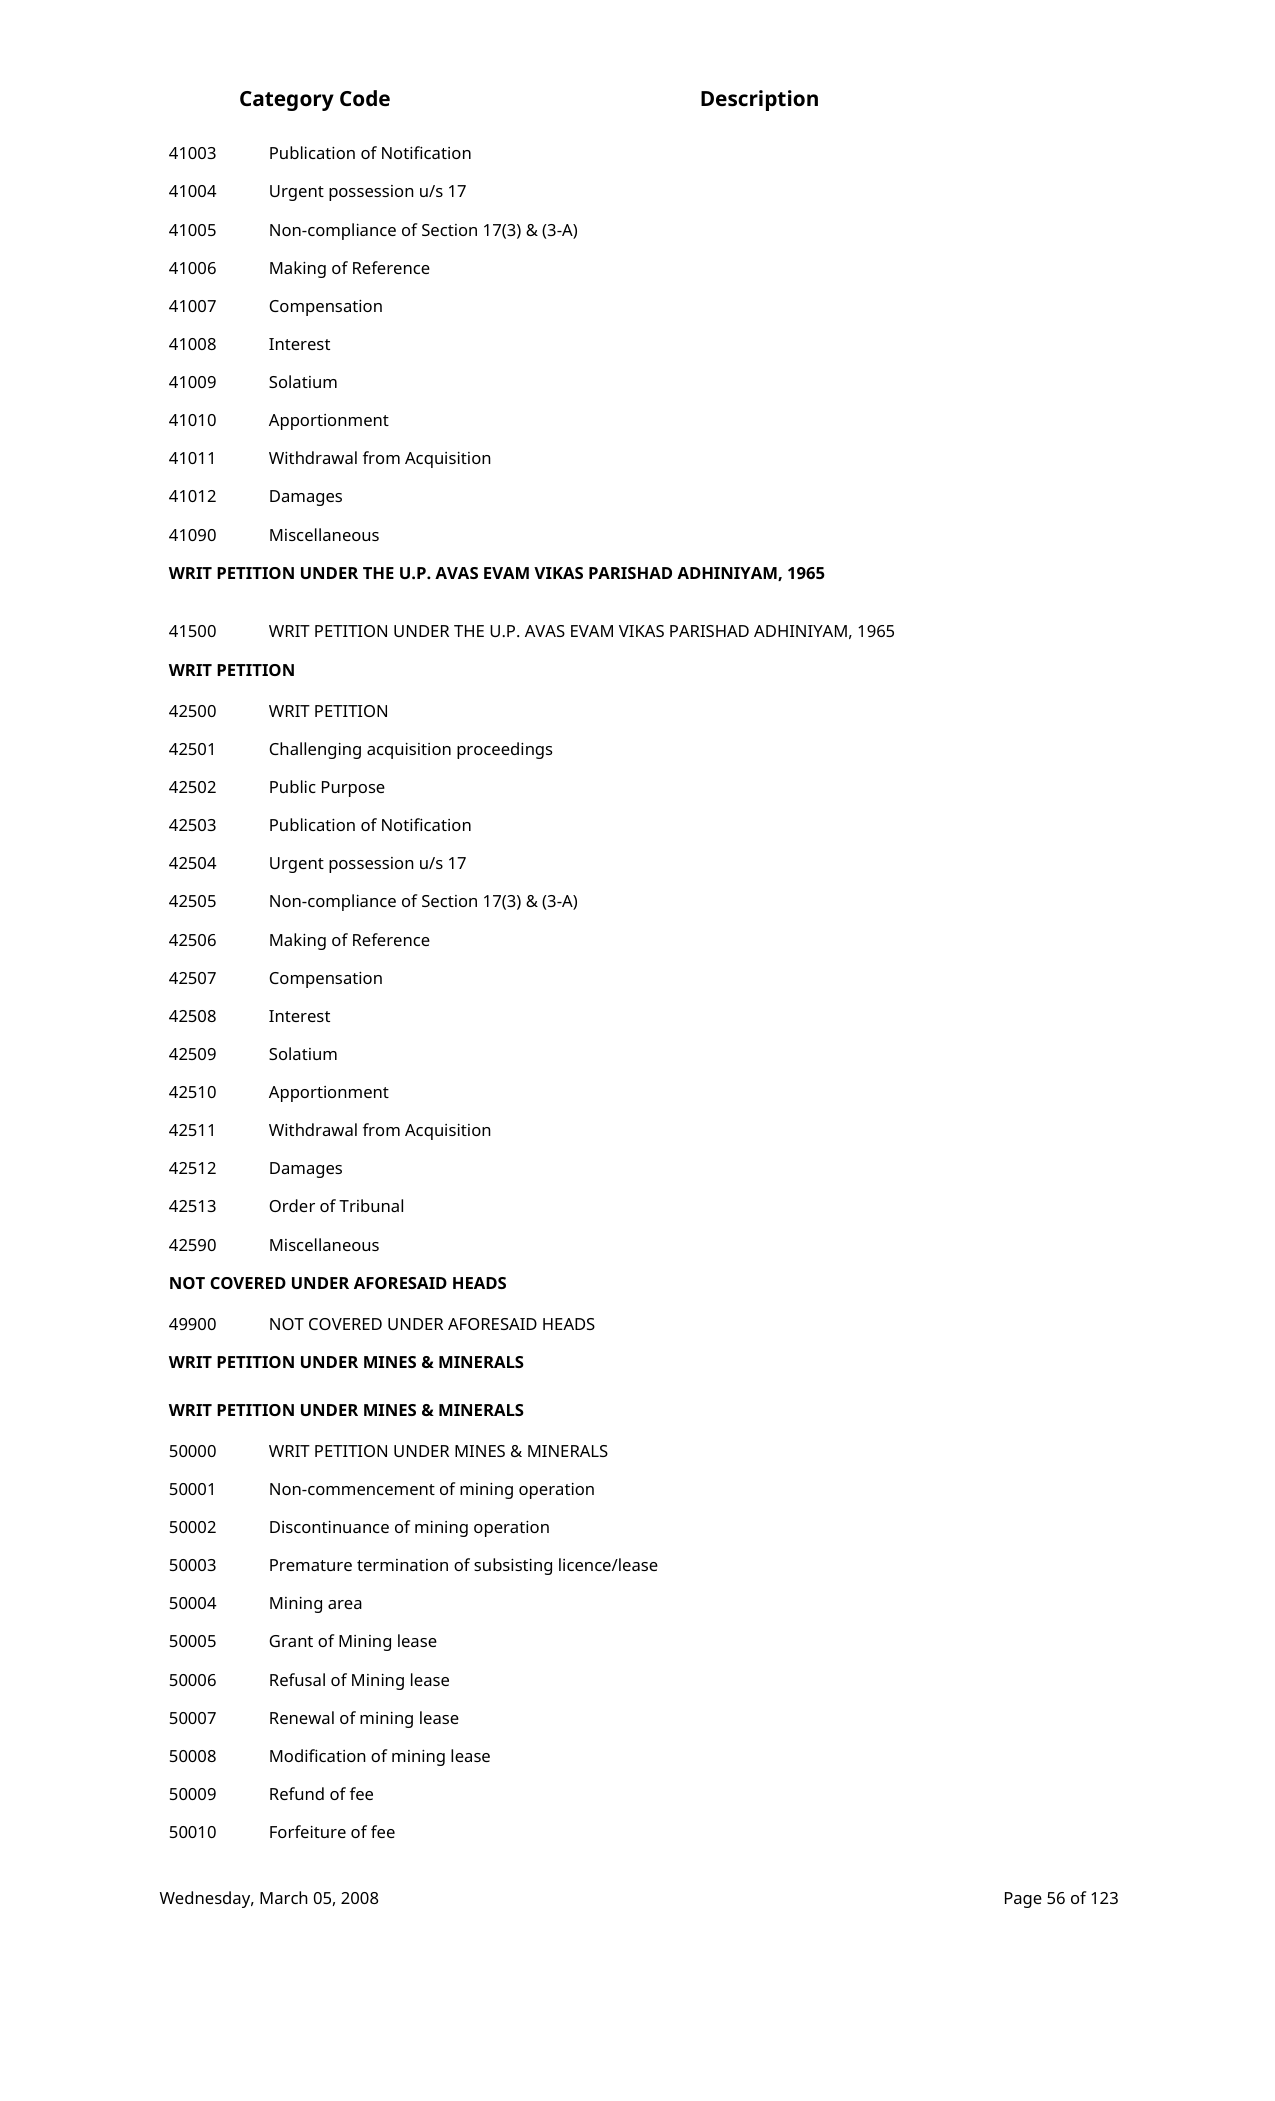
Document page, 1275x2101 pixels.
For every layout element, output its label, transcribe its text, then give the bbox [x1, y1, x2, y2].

text 42512 Damages [150, 1156, 1200, 1179]
text 42500 WRIT PETITION [150, 698, 1200, 722]
text 41008 Interest [150, 332, 1200, 355]
text 41500 WRIT PETITION UNDER THE U.P. AVAS EVAM VIKAS PARISHAD ADHINIYAM, 1965 [150, 619, 1200, 643]
text 42508 Interest [150, 1003, 1200, 1027]
text 50007 Renewal of mining lease [150, 1705, 1200, 1729]
text 42509 Solatium [150, 1041, 1200, 1065]
text 50004 Mining area [150, 1591, 1200, 1614]
text Wednesday, March 05, 2008 Page 56 of 123 [150, 1886, 1200, 1909]
text 50001 Non-commencement of mining operation [150, 1476, 1200, 1500]
text 41012 Damages [150, 484, 1200, 508]
text 42513 Order of Tribunal [150, 1194, 1200, 1218]
text 50006 Refusal of Mining lease [150, 1667, 1200, 1691]
text 42503 Publication of Notification [150, 813, 1200, 836]
text 50002 Discontinuance of mining operation [150, 1514, 1200, 1538]
text 41011 Withdrawal from Acquisition [150, 446, 1200, 470]
text 41004 Urgent possession u/s 17 [150, 179, 1200, 203]
text 50003 Premature termination of subsisting licence/lease [150, 1553, 1200, 1576]
text Category Code Description [150, 84, 1200, 113]
text 41005 Non-compliance of Section 17(3) & (3-A) [150, 217, 1200, 241]
text 42507 Compensation [150, 965, 1200, 989]
text 41007 Compensation [150, 293, 1200, 317]
text 41010 Apportionment [150, 408, 1200, 432]
text 42501 Challenging acquisition proceedings [150, 736, 1200, 760]
text 42502 Public Purpose [150, 774, 1200, 798]
text WRIT PETITION UNDER THE U.P. AVAS EVAM VIKAS PARISHAD ADHINIYAM, 1965 [150, 560, 1200, 584]
text 49900 NOT COVERED UNDER AFORESAID HEADS [150, 1311, 1200, 1335]
text WRIT PETITION UNDER MINES & MINERALS [150, 1397, 1200, 1421]
text 50009 Refund of fee [150, 1781, 1200, 1805]
text 50008 Modification of mining lease [150, 1743, 1200, 1767]
text 42505 Non-compliance of Section 17(3) & (3-A) [150, 889, 1200, 913]
text 42504 Urgent possession u/s 17 [150, 851, 1200, 874]
text 42510 Apportionment [150, 1079, 1200, 1103]
text NOT COVERED UNDER AFORESAID HEADS [150, 1270, 1200, 1294]
text WRIT PETITION UNDER MINES & MINERALS [150, 1349, 1200, 1373]
text 42506 Making of Reference [150, 927, 1200, 951]
text 42590 Miscellaneous [150, 1232, 1200, 1256]
text 41006 Making of Reference [150, 255, 1200, 279]
text 50000 WRIT PETITION UNDER MINES & MINERALS [150, 1438, 1200, 1462]
text 41090 Miscellaneous [150, 522, 1200, 546]
text 50010 Forfeiture of fee [150, 1819, 1200, 1843]
text 42511 Withdrawal from Acquisition [150, 1118, 1200, 1141]
text WRIT PETITION [150, 657, 1200, 681]
text 41009 Solatium [150, 370, 1200, 393]
text 50005 Grant of Mining lease [150, 1629, 1200, 1653]
text 41003 Publication of Notification [150, 141, 1200, 165]
